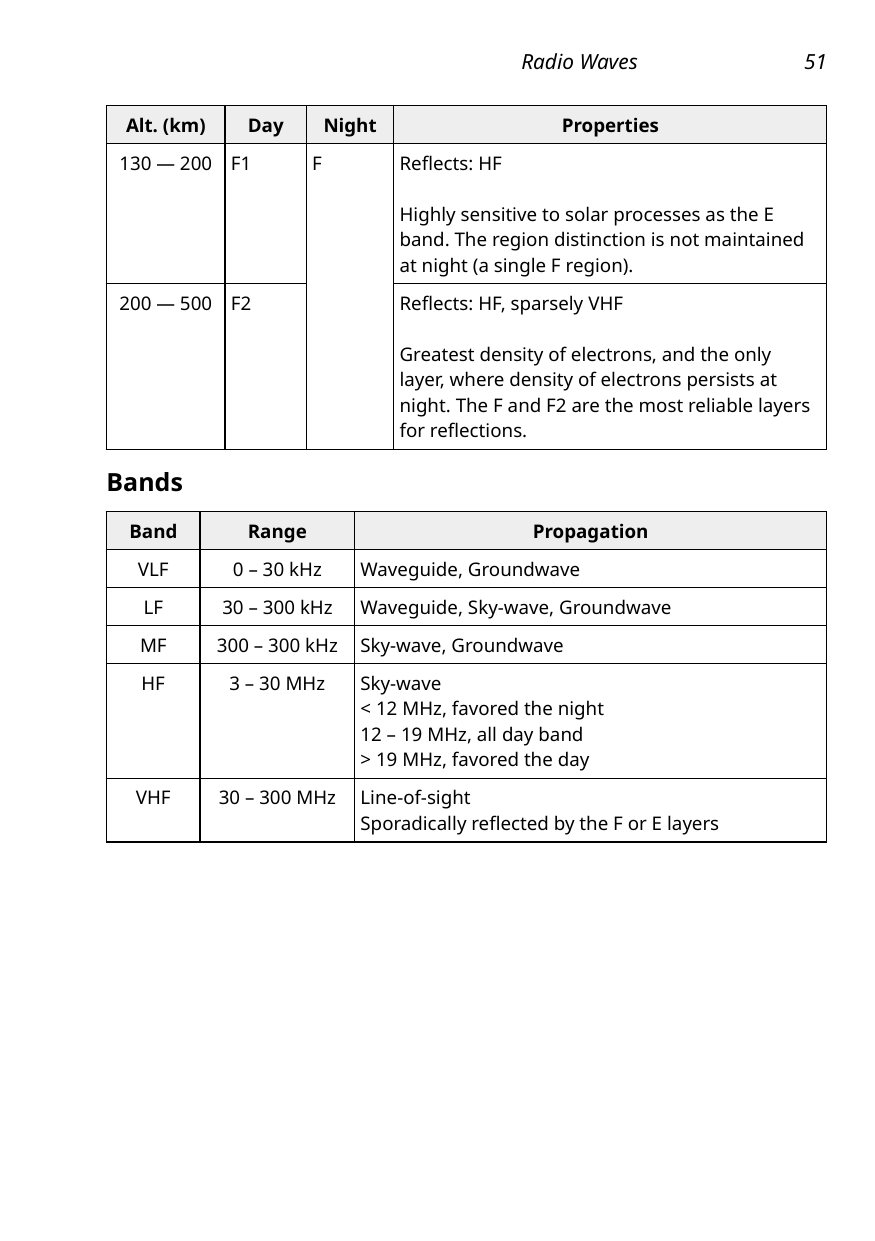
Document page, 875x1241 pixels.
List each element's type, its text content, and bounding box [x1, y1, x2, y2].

table_cell 300 – 300 kHz [201, 626, 354, 663]
table_cell F2 [226, 284, 306, 449]
table_header Night [307, 106, 393, 143]
table_cell Sky-wave, Groundwave [355, 626, 826, 663]
table_cell HF [107, 664, 199, 778]
table_header Alt. (km) [107, 106, 224, 143]
table_cell 30 – 300 kHz [201, 588, 354, 625]
table_cell Waveguide, Sky-wave, Groundwave [355, 588, 826, 625]
table_cell F1 [226, 144, 306, 283]
table_cell 0 – 30 kHz [201, 550, 354, 587]
table_cell 30 – 300 MHz [201, 779, 354, 841]
table_cell Line-of-sight Sporadically reflected by the F or E layers [355, 779, 826, 841]
table_cell F [307, 144, 393, 449]
table_cell Sky-wave < 12 MHz, favored the night 12 – 19 MHz, all day band > 19 MHz, favored the day [355, 664, 826, 778]
table_cell Waveguide, Groundwave [355, 550, 826, 587]
table_header Range [201, 512, 354, 549]
table_header Propagation [355, 512, 826, 549]
table_cell Reflects: HF, sparsely VHF Greatest density of electrons, and the only layer, where density of electrons persists at night. The F and F2 are the most reliable layers for reflections. [394, 284, 826, 449]
table_cell Reflects: HF Highly sensitive to solar processes as the E band. The region distinction is not maintained at night (a single F region). [394, 144, 826, 283]
table_cell MF [107, 626, 199, 663]
table_cell 3 – 30 MHz [201, 664, 354, 778]
table_cell 130 — 200 [107, 144, 224, 283]
table_header Band [107, 512, 199, 549]
table_cell LF [107, 588, 199, 625]
table_cell 200 — 500 [107, 284, 224, 449]
table_header Day [226, 106, 306, 143]
table_cell VLF [107, 550, 199, 587]
subtitle Bands [106, 464, 827, 499]
table_cell VHF [107, 779, 199, 841]
table_header Properties [394, 106, 826, 143]
